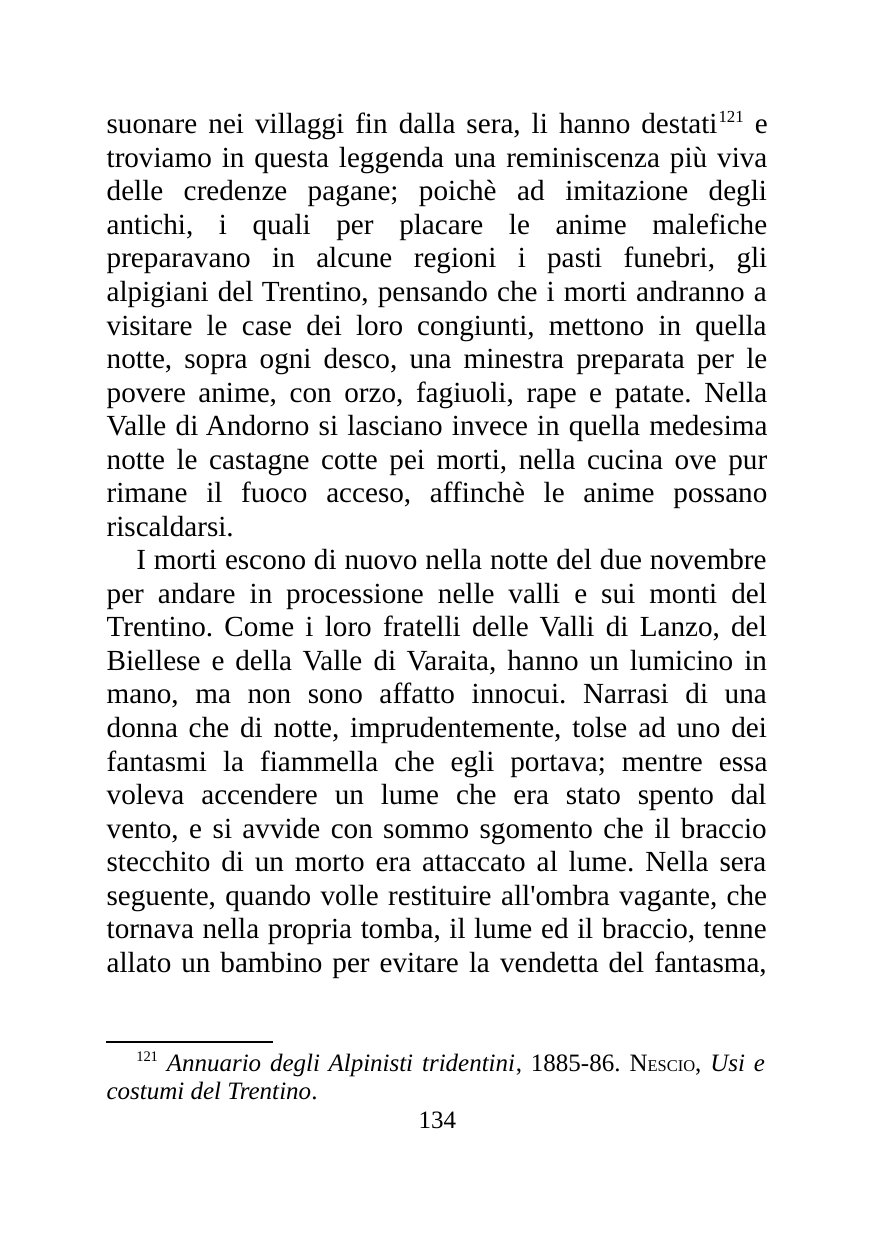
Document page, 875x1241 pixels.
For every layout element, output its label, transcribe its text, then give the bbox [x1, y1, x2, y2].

text suonare nei villaggi fin dalla sera, li hanno destati e troviamo in questa leggenda una reminiscenza più viva delle credenze pagane; poichè ad imitazione degli antichi, i quali per placare le anime malefiche preparavano in alcune regioni i pasti funebri, gli alpigiani del Trentino, pensando che i morti andranno a visitare le case dei loro congiunti, mettono in quella notte, sopra ogni desco, una minestra preparata per le povere anime, con orzo, fagiuoli, rape e patate. Nella Valle di Andorno si lasciano invece in quella medesima notte le castagne cotte pei morti, nella cucina ove pur rimane il fuoco acceso, affinchè le anime possano riscaldarsi. [106, 106, 768, 542]
text I morti escono di nuovo nella notte del due novembre per andare in processione nelle valli e sui monti del Trentino. Come i loro fratelli delle Valli di Lanzo, del Biellese e della Valle di Varaita, hanno un lumicino in mano, ma non sono affatto innocui. Narrasi di una donna che di notte, imprudentemente, tolse ad uno dei fantasmi la fiammella che egli portava; mentre essa voleva accendere un lume che era stato spento dal vento, e si avvide con sommo sgomento che il braccio stecchito di un morto era attaccato al lume. Nella sera seguente, quando volle restituire all'ombra vagante, che tornava nella propria tomba, il lume ed il braccio, tenne allato un bambino per evitare la vendetta del fantasma, [106, 542, 768, 978]
text Annuario degli Alpinisti tridentini, 1885-86. Nescio, Usi e costumi del Trentino. [106, 1048, 768, 1105]
